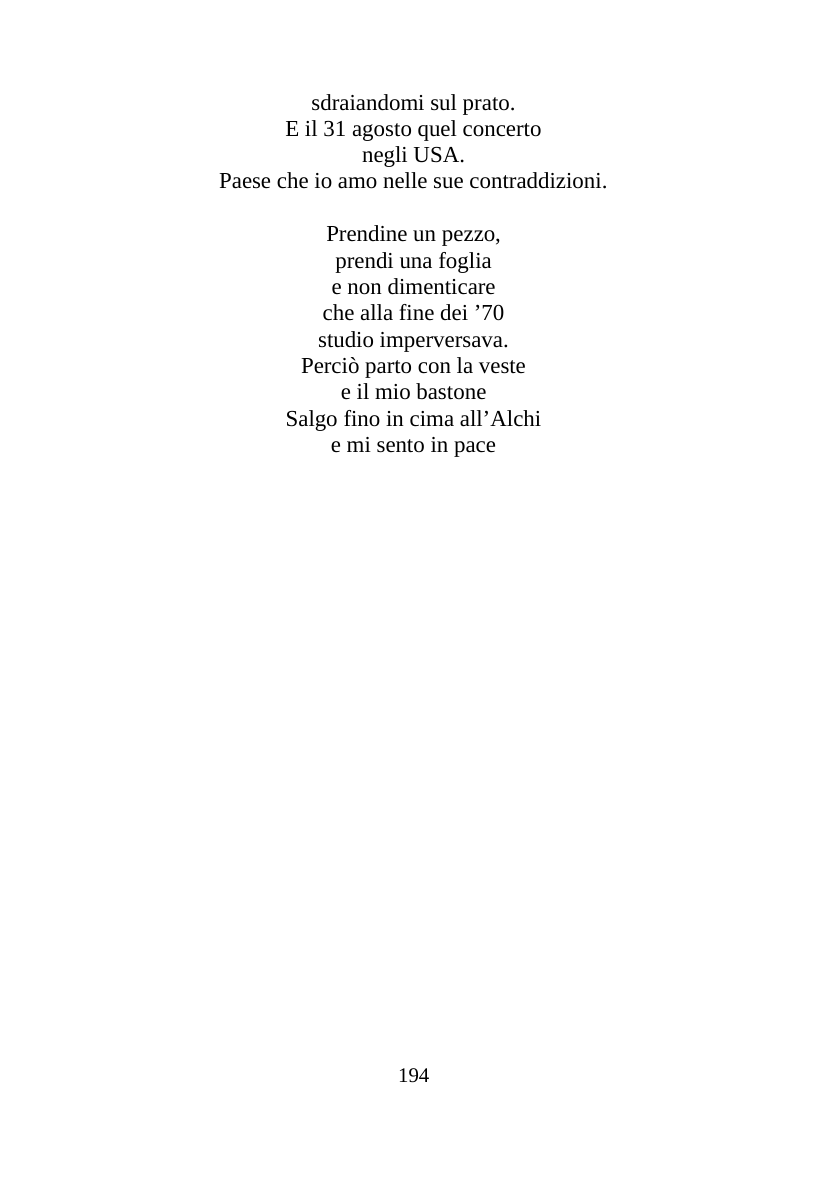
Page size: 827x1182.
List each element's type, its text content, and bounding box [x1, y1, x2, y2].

text Prendine un pezzo, [88, 220, 738, 247]
text Paese che io amo nelle sue contraddizioni. [88, 168, 738, 194]
text Perciò parto con la veste [88, 352, 738, 378]
text prendi una foglia [88, 247, 738, 273]
text che alla fine dei ’70 [88, 299, 738, 326]
text negli USA. [88, 141, 738, 168]
text E il 31 agosto quel concerto [88, 115, 738, 141]
text sdraiandomi sul prato. [88, 88, 738, 115]
text e mi sento in pace [88, 431, 738, 457]
text e non dimenticare [88, 273, 738, 299]
text e il mio bastone [88, 378, 738, 405]
text studio imperversava. [88, 326, 738, 352]
text Salgo fino in cima all’Alchi [88, 405, 738, 431]
